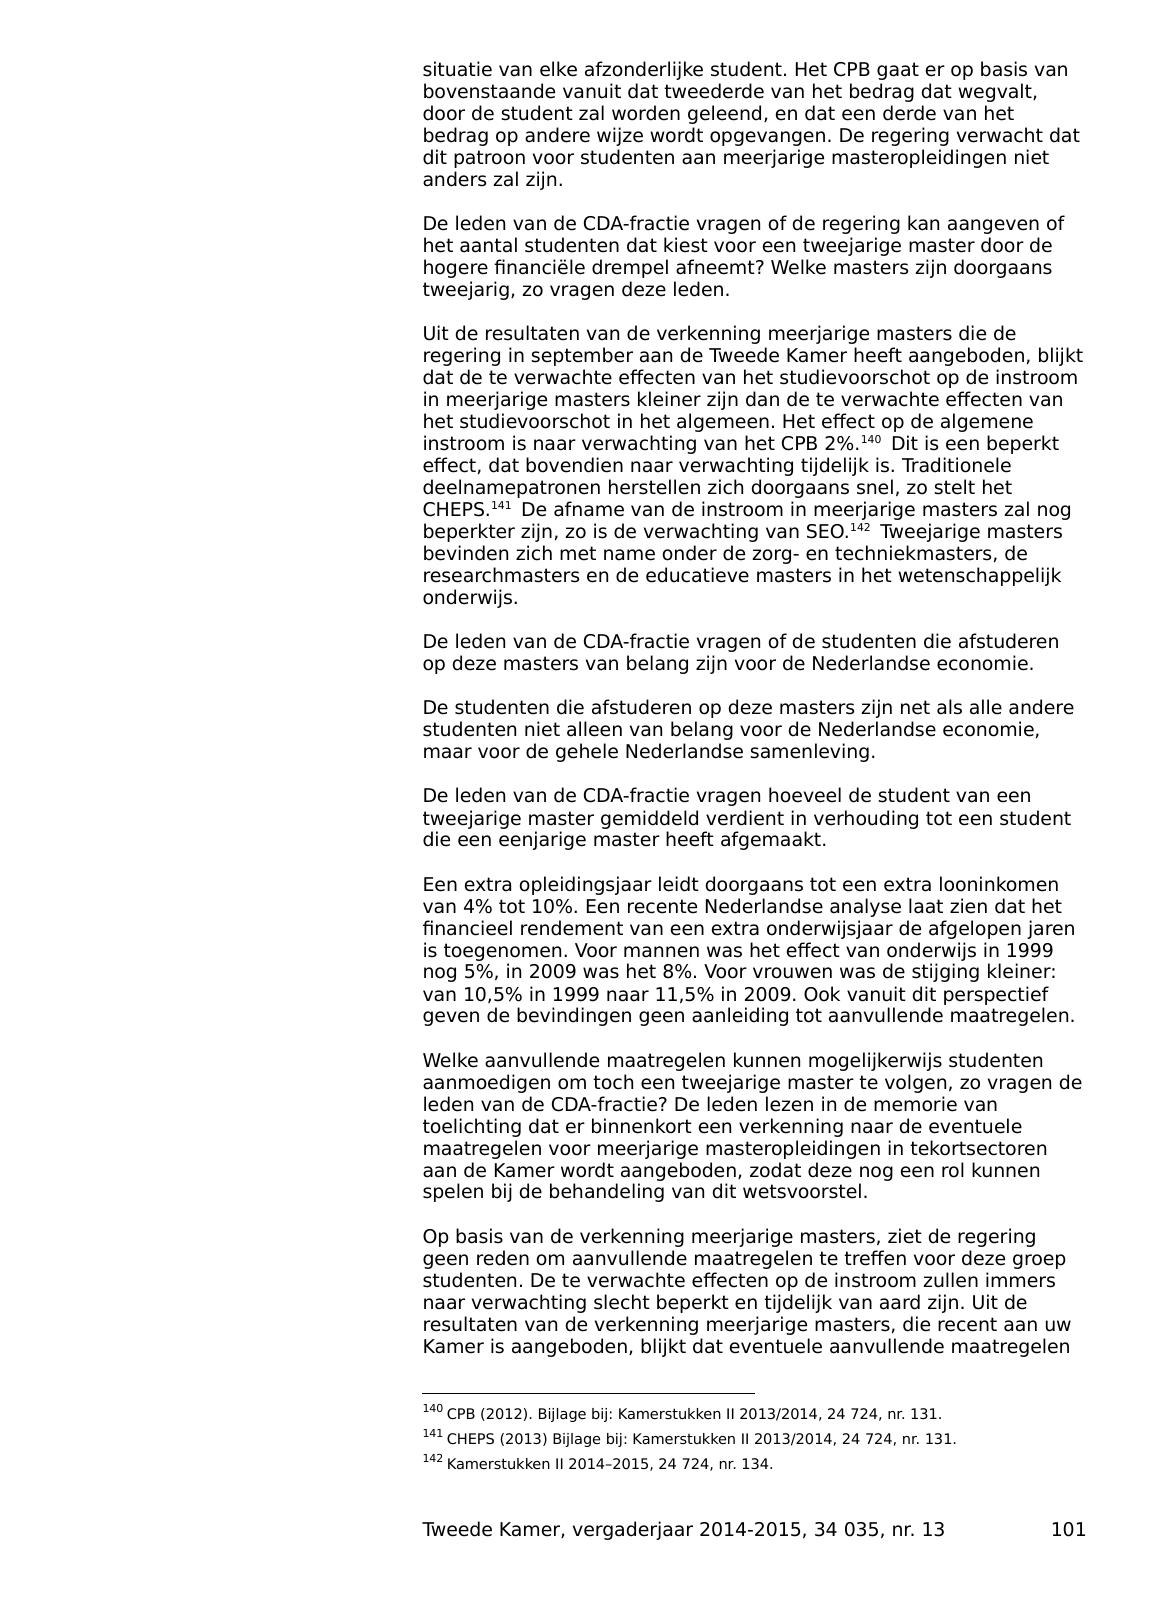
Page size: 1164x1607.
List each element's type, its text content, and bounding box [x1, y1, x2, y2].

text CHEPS (2013) Bijlage bij: Kamerstukken II 2013/2014, 24 724, nr. 131. [422, 1427, 1087, 1449]
text De leden van de CDA-fractie vragen of de regering kan aangeven of het aantal studenten dat kiest voor een tweejarige master door de hogere financiële drempel afneemt? Welke masters zijn doorgaans tweejarig, zo vragen deze leden. [422, 213, 1087, 301]
text situatie van elke afzonderlijke student. Het CPB gaat er op basis van bovenstaande vanuit dat tweederde van het bedrag dat wegvalt, door de student zal worden geleend, en dat een derde van het bedrag op andere wijze wordt opgevangen. De regering verwacht dat dit patroon voor studenten aan meerjarige masteropleidingen niet anders zal zijn. [422, 59, 1087, 191]
text De leden van de CDA-fractie vragen of de studenten die afstuderen op deze masters van belang zijn voor de Nederlandse economie. [422, 631, 1087, 675]
text De studenten die afstuderen op deze masters zijn net als alle andere studenten niet alleen van belang voor de Nederlandse economie, maar voor de gehele Nederlandse samenleving. [422, 697, 1087, 763]
text CPB (2012). Bijlage bij: Kamerstukken II 2013/2014, 24 724, nr. 131. [422, 1402, 1087, 1424]
text Op basis van de verkenning meerjarige masters, ziet de regering geen reden om aanvullende maatregelen te treffen voor deze groep studenten. De te verwachte effecten op de instroom zullen immers naar verwachting slecht beperkt en tijdelijk van aard zijn. Uit de resultaten van de verkenning meerjarige masters, die recent aan uw Kamer is aangeboden, blijkt dat eventuele aanvullende maatregelen [422, 1226, 1087, 1357]
text De leden van de CDA-fractie vragen hoeveel de student van een tweejarige master gemiddeld verdient in verhouding tot een student die een eenjarige master heeft afgemaakt. [422, 785, 1087, 851]
text Een extra opleidingsjaar leidt doorgaans tot een extra looninkomen van 4% tot 10%. Een recente Nederlandse analyse laat zien dat het financieel rendement van een extra onderwijsjaar de afgelopen jaren is toegenomen. Voor mannen was het effect van onderwijs in 1999 nog 5%, in 2009 was het 8%. Voor vrouwen was de stijging kleiner: van 10,5% in 1999 naar 11,5% in 2009. Ook vanuit dit perspectief geven de bevindingen geen aanleiding tot aanvullende maatregelen. [422, 873, 1087, 1027]
text Kamerstukken II 2014–2015, 24 724, nr. 134. [422, 1452, 1087, 1474]
text Uit de resultaten van de verkenning meerjarige masters die de regering in september aan de Tweede Kamer heeft aangeboden, blijkt dat de te verwachte effecten van het studievoorschot op de instroom in meerjarige masters kleiner zijn dan de te verwachte effecten van het studievoorschot in het algemeen. Het effect op de algemene instroom is naar verwachting van het CPB 2%. Dit is een beperkt effect, dat bovendien naar verwachting tijdelijk is. Traditionele deelnamepatronen herstellen zich doorgaans snel, zo stelt het CHEPS. De afname van de instroom in meerjarige masters zal nog beperkter zijn, zo is de verwachting van SEO. Tweejarige masters bevinden zich met name onder de zorg- en techniekmasters, de researchmasters en de educatieve masters in het wetenschappelijk onderwijs. [422, 323, 1087, 609]
text Welke aanvullende maatregelen kunnen mogelijkerwijs studenten aanmoedigen om toch een tweejarige master te volgen, zo vragen de leden van de CDA-fractie? De leden lezen in de memorie van toelichting dat er binnenkort een verkenning naar de eventuele maatregelen voor meerjarige masteropleidingen in tekortsectoren aan de Kamer wordt aangeboden, zodat deze nog een rol kunnen spelen bij de behandeling van dit wetsvoorstel. [422, 1049, 1087, 1203]
